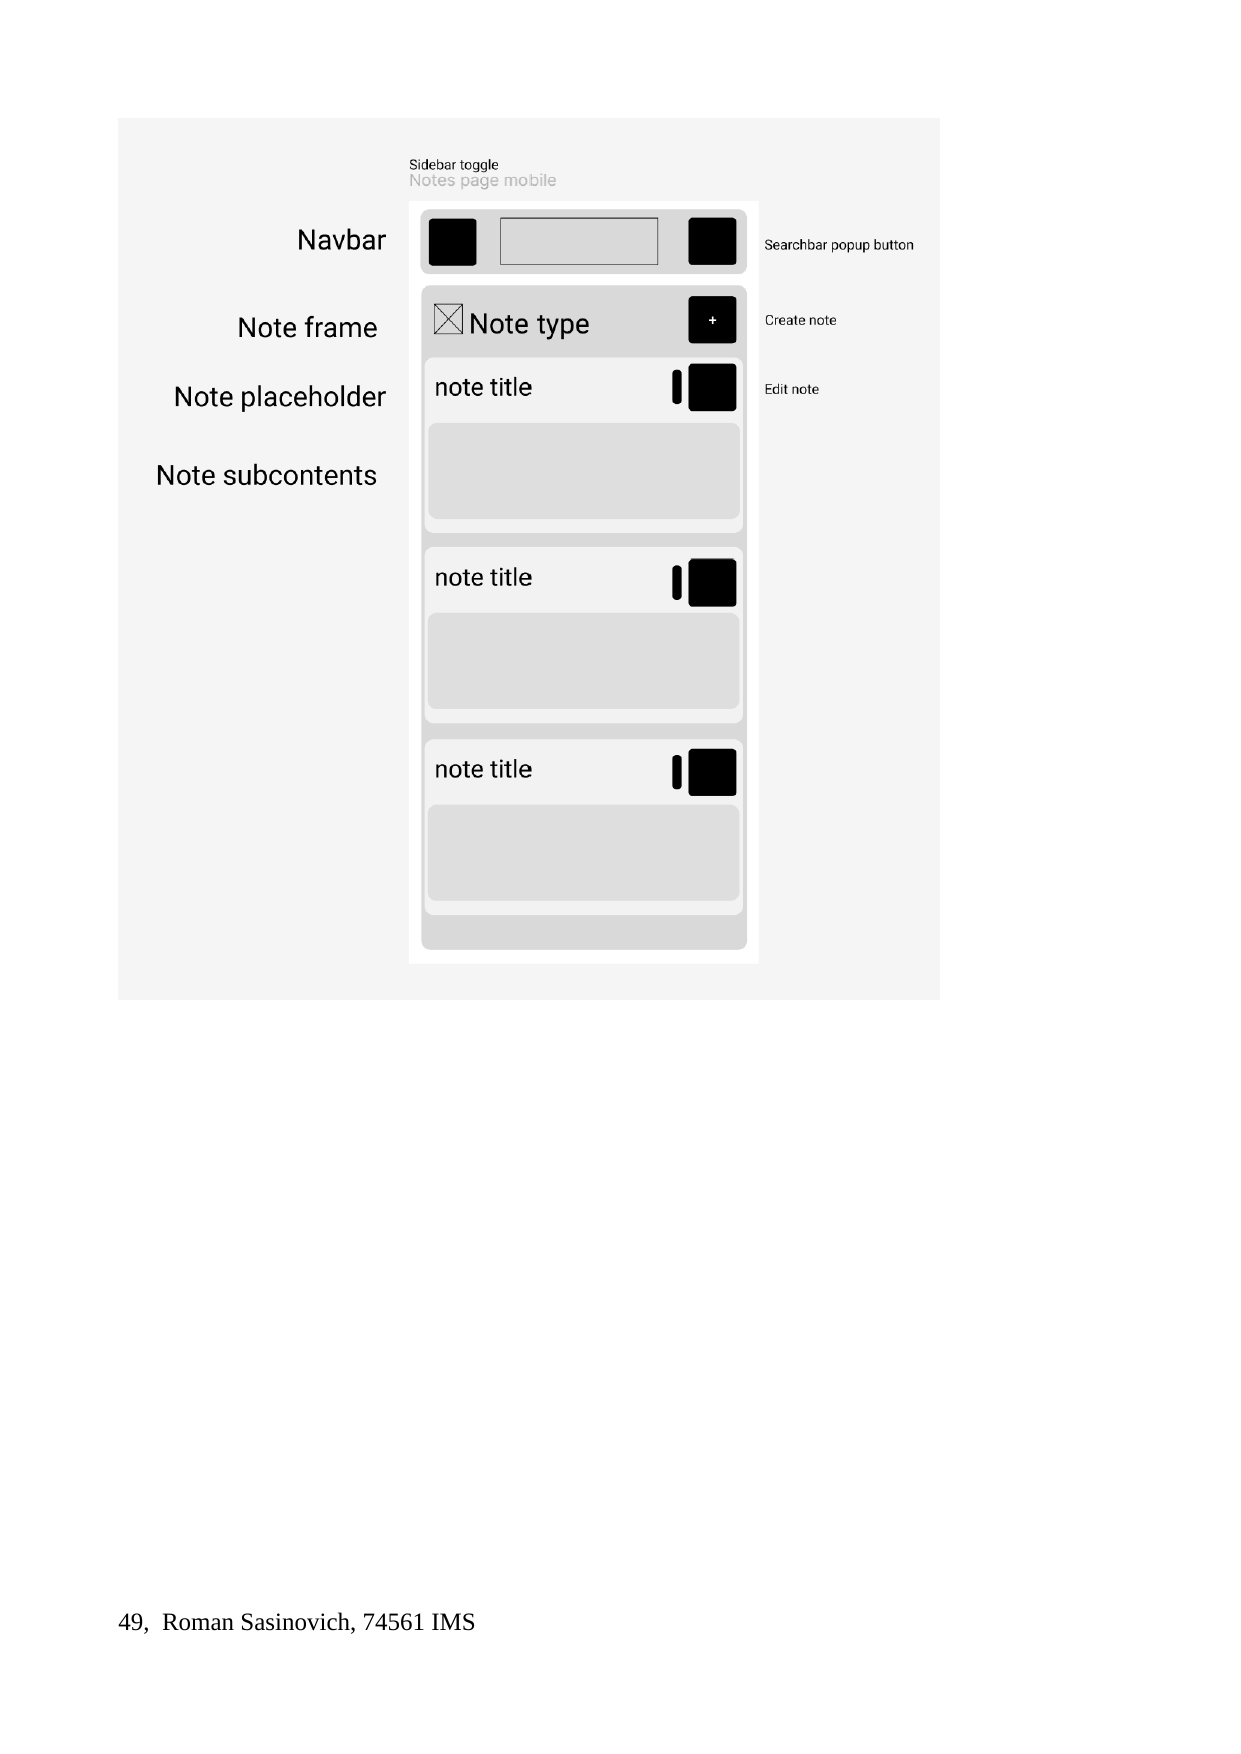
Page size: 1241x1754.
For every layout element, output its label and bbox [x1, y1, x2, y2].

picture [118, 118, 940, 1000]
